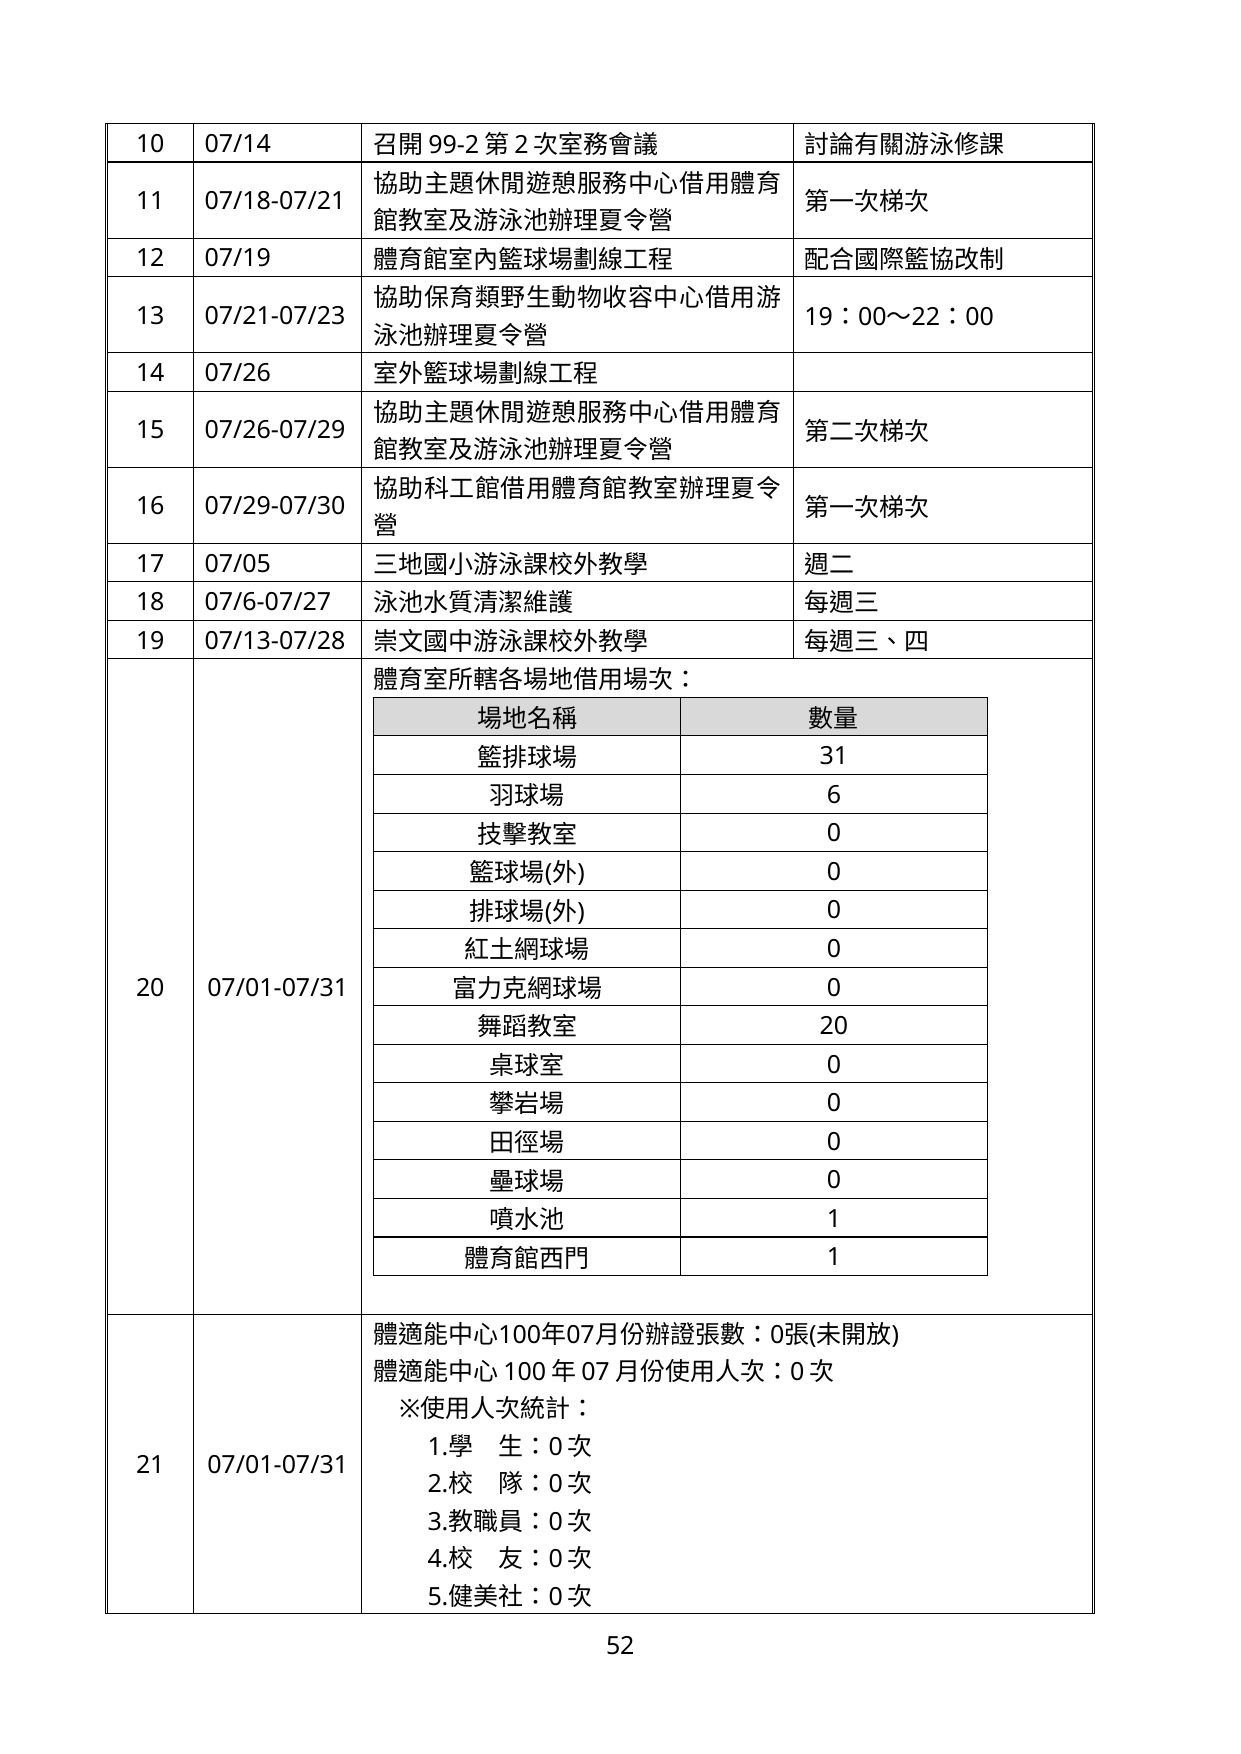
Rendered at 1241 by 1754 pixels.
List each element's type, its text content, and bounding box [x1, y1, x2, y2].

table_cell 紅土網球場 [374, 929, 680, 967]
table_cell 07/26-07/29 [194, 392, 361, 467]
table_cell 07/21-07/23 [194, 277, 361, 352]
table_cell 07/26 [194, 353, 361, 391]
table_cell 第二次梯次 [794, 392, 1092, 467]
table_cell 壘球場 [374, 1160, 680, 1198]
table_cell 攀岩場 [374, 1083, 680, 1121]
table_cell 11 [108, 163, 193, 237]
table_cell 每週三、四 [794, 621, 1092, 658]
table_cell 羽球場 [374, 775, 680, 812]
table_cell 籃球場(外) [374, 852, 680, 889]
table_cell 桌球室 [374, 1045, 680, 1082]
table_cell 噴水池 [374, 1199, 680, 1236]
table_cell 17 [108, 544, 193, 581]
table_cell 協助主題休閒遊憩服務中心借用體育館教室及游泳池辦理夏令營 [362, 392, 793, 467]
table_cell 三地國小游泳課校外教學 [362, 544, 793, 581]
table_cell 0 [681, 1160, 987, 1198]
table_cell 每週三 [794, 582, 1092, 620]
table_cell 07/19 [194, 239, 361, 276]
table_cell 體適能中心100年07月份辦證張數：0張(未開放) 體適能中心100年07月份使用人次：0次 ※使用人次統計： 1.學 生：0次 2.校 隊：0次 3.教職員：0次 4.校 友：0次 5.健美社：0次 [362, 1315, 1092, 1613]
table_cell [794, 353, 1092, 391]
table_cell 召開99-2第2次室務會議 [362, 124, 793, 161]
table_cell 體育館西門 [374, 1238, 680, 1275]
table_cell 0 [681, 1122, 987, 1159]
table_cell 31 [681, 736, 987, 774]
table_cell 舞蹈教室 [374, 1006, 680, 1044]
table_cell 07/05 [194, 544, 361, 581]
table_cell 體育館室內籃球場劃線工程 [362, 239, 793, 276]
table_cell 20 [108, 659, 193, 1313]
table_cell 1 [681, 1199, 987, 1236]
table_cell 富力克網球場 [374, 968, 680, 1005]
table_cell 07/01-07/31 [194, 659, 361, 1313]
table_header 場地名稱 [374, 698, 680, 735]
table_cell 21 [108, 1315, 193, 1613]
table_cell 協助主題休閒遊憩服務中心借用體育館教室及游泳池辦理夏令營 [362, 163, 793, 237]
table_cell 07/14 [194, 124, 361, 161]
table_cell 0 [681, 929, 987, 967]
table_cell 6 [681, 775, 987, 812]
table_cell 1 [681, 1238, 987, 1275]
table_cell 0 [681, 1045, 987, 1082]
table_cell 20 [681, 1006, 987, 1044]
table_cell 07/13-07/28 [194, 621, 361, 658]
table_cell 第一次梯次 [794, 468, 1092, 543]
table_cell 排球場(外) [374, 891, 680, 928]
table_cell 13 [108, 277, 193, 352]
table_cell 協助保育類野生動物收容中心借用游泳池辦理夏令營 [362, 277, 793, 352]
table_cell 07/29-07/30 [194, 468, 361, 543]
table_cell 15 [108, 392, 193, 467]
table_cell 籃排球場 [374, 736, 680, 774]
table_cell 技擊教室 [374, 814, 680, 851]
table_cell 室外籃球場劃線工程 [362, 353, 793, 391]
table_cell 0 [681, 852, 987, 889]
table_cell 0 [681, 1083, 987, 1121]
table_cell 體育室所轄各場地借用場次： [362, 659, 1092, 1313]
table_cell 週二 [794, 544, 1092, 581]
table_cell 泳池水質清潔維護 [362, 582, 793, 620]
table_cell 16 [108, 468, 193, 543]
table_cell 協助科工館借用體育館教室辦理夏令營 [362, 468, 793, 543]
table_cell 崇文國中游泳課校外教學 [362, 621, 793, 658]
table_cell 田徑場 [374, 1122, 680, 1159]
table_header 數量 [681, 698, 987, 735]
table_cell 12 [108, 239, 193, 276]
table_cell 07/18-07/21 [194, 163, 361, 237]
table_cell 討論有關游泳修課 [794, 124, 1092, 161]
table_cell 14 [108, 353, 193, 391]
table_cell 配合國際籃協改制 [794, 239, 1092, 276]
table_cell 18 [108, 582, 193, 620]
table_cell 19 [108, 621, 193, 658]
table_cell 0 [681, 968, 987, 1005]
table_cell 10 [108, 124, 193, 161]
table_cell 0 [681, 891, 987, 928]
table_cell 07/6-07/27 [194, 582, 361, 620]
table_cell 0 [681, 814, 987, 851]
table_cell 第一次梯次 [794, 163, 1092, 237]
table_cell 07/01-07/31 [194, 1315, 361, 1613]
table_cell 19：00～22：00 [794, 277, 1092, 352]
